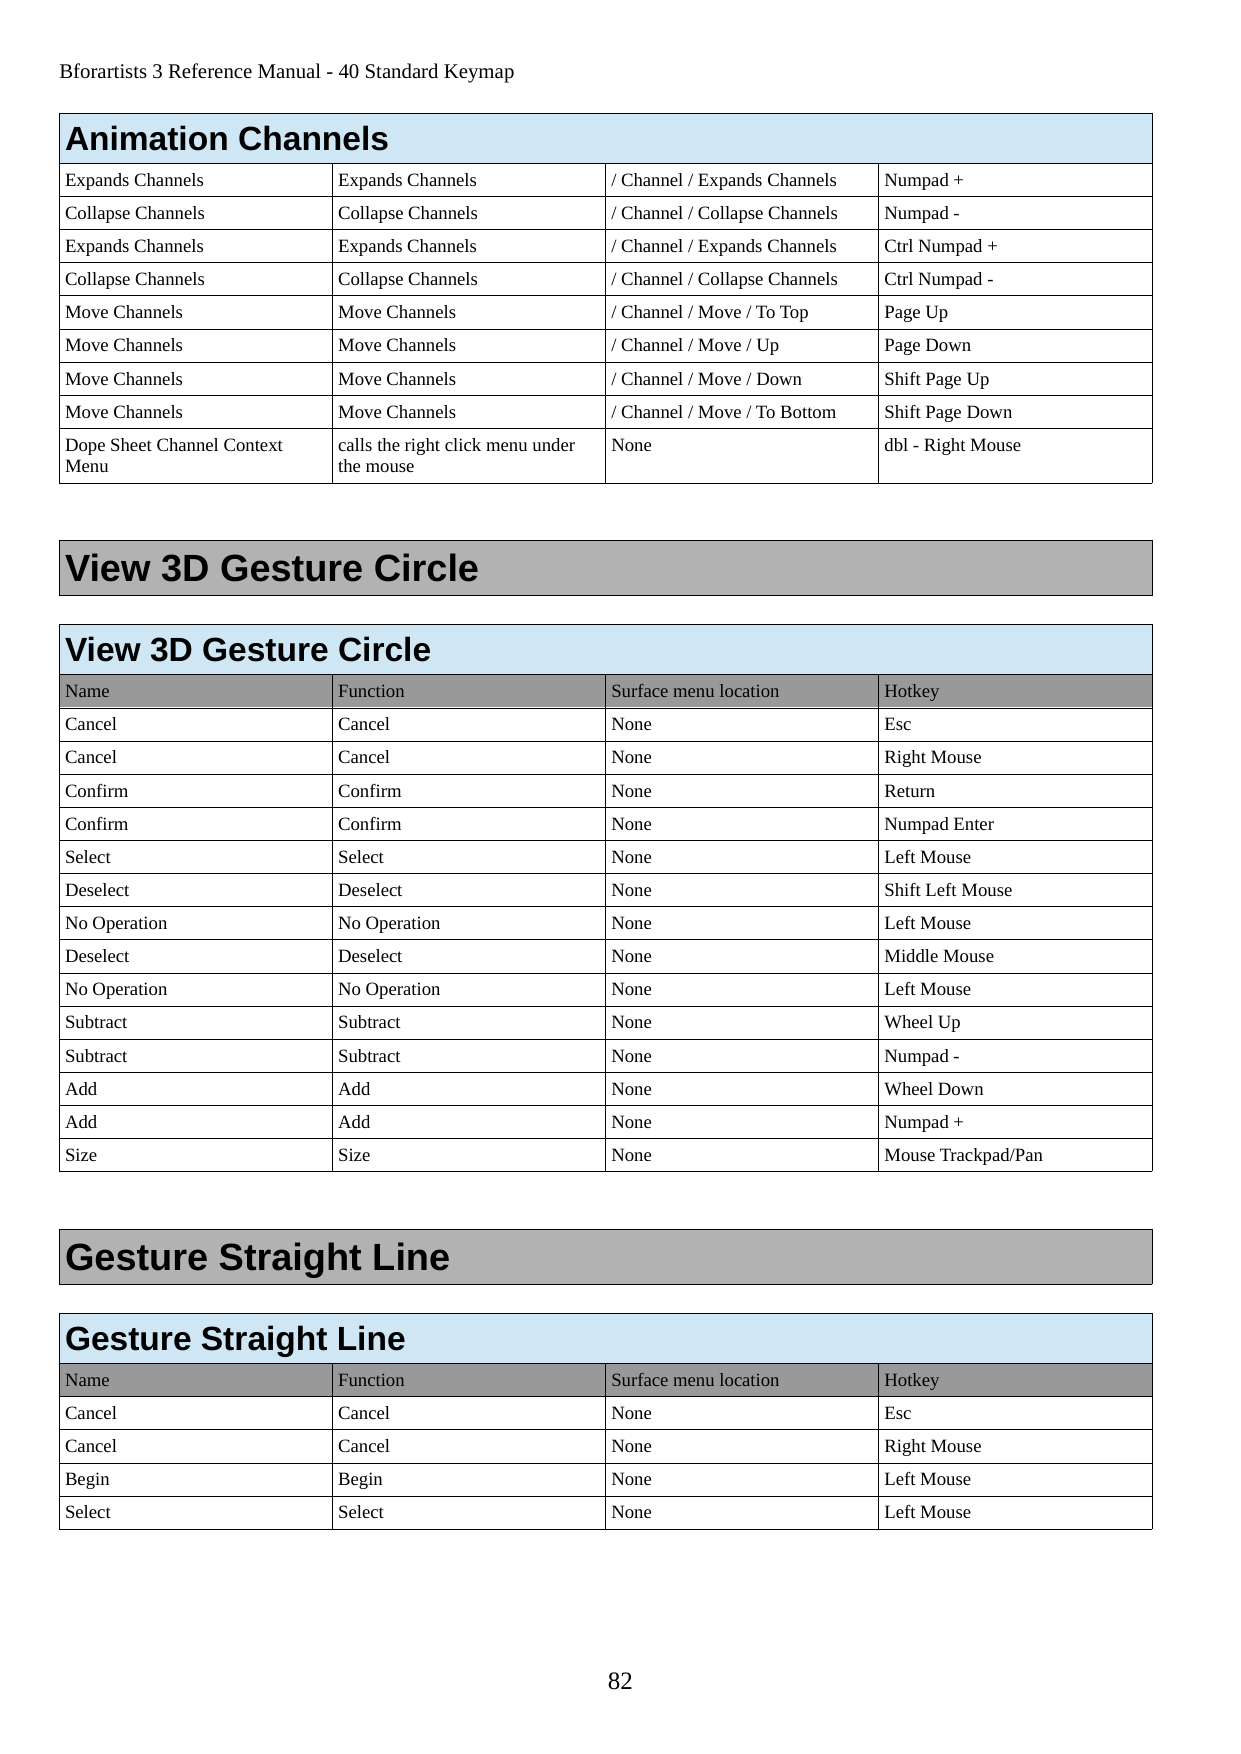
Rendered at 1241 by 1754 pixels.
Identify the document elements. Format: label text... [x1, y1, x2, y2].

table_cell Move Channels [333, 296, 605, 328]
table_cell Add [60, 1106, 332, 1138]
table_cell Numpad + [879, 164, 1152, 196]
table_cell / Channel / Expands Channels [606, 164, 878, 196]
table_cell Cancel [60, 742, 332, 774]
table_cell None [606, 907, 878, 939]
table_cell Move Channels [60, 296, 332, 328]
table_cell Move Channels [60, 330, 332, 362]
table_cell None [606, 1040, 878, 1072]
table_cell Surface menu location [606, 675, 878, 707]
table_cell Move Channels [333, 330, 605, 362]
table_cell Subtract [333, 1040, 605, 1072]
table_cell Page Up [879, 296, 1152, 328]
table_cell Expands Channels [60, 230, 332, 262]
table_cell Page Down [879, 330, 1152, 362]
table_cell Move Channels [60, 396, 332, 428]
table_cell Move Channels [333, 396, 605, 428]
table_cell Middle Mouse [879, 940, 1152, 972]
table_cell Confirm [333, 775, 605, 807]
table_cell / Channel / Move / Up [606, 330, 878, 362]
table_cell None [606, 1073, 878, 1105]
table_cell None [606, 874, 878, 906]
table_cell Numpad - [879, 197, 1152, 229]
table_cell Left Mouse [879, 1497, 1152, 1529]
table_cell Shift Page Up [879, 363, 1152, 395]
table_cell Wheel Down [879, 1073, 1152, 1105]
table_cell Name [60, 1364, 332, 1396]
table_cell Add [333, 1106, 605, 1138]
table_cell Shift Left Mouse [879, 874, 1152, 906]
table_cell Numpad + [879, 1106, 1152, 1138]
table_cell Esc [879, 1397, 1152, 1429]
table_cell No Operation [333, 974, 605, 1006]
table_cell Left Mouse [879, 907, 1152, 939]
table_cell Subtract [60, 1007, 332, 1039]
table_cell Function [333, 1364, 605, 1396]
table_cell Function [333, 675, 605, 707]
table_cell Expands Channels [333, 164, 605, 196]
table_cell None [606, 1106, 878, 1138]
table_cell Subtract [60, 1040, 332, 1072]
table_cell Collapse Channels [60, 263, 332, 295]
table_cell Hotkey [879, 675, 1152, 707]
table_cell Right Mouse [879, 742, 1152, 774]
table_cell Collapse Channels [333, 263, 605, 295]
table_cell Return [879, 775, 1152, 807]
table_cell Mouse Trackpad/Pan [879, 1139, 1152, 1171]
table_cell / Channel / Move / To Bottom [606, 396, 878, 428]
table_cell Cancel [333, 1397, 605, 1429]
table_cell None [606, 775, 878, 807]
table_cell Left Mouse [879, 841, 1152, 873]
table_cell None [606, 1139, 878, 1171]
table_cell Size [60, 1139, 332, 1171]
table_header View 3D Gesture Circle [60, 541, 1152, 595]
table_cell Deselect [333, 874, 605, 906]
table_cell Cancel [60, 1397, 332, 1429]
table_cell Deselect [333, 940, 605, 972]
table_cell / Channel / Move / Down [606, 363, 878, 395]
table_cell None [606, 940, 878, 972]
table_cell Confirm [333, 808, 605, 840]
table_cell Cancel [333, 742, 605, 774]
table_header Gesture Straight Line [60, 1230, 1152, 1284]
table_cell None [606, 1007, 878, 1039]
table_cell Name [60, 675, 332, 707]
table_cell Select [60, 841, 332, 873]
table_cell Surface menu location [606, 1364, 878, 1396]
table_cell None [606, 742, 878, 774]
table_cell None [606, 1397, 878, 1429]
table_cell Confirm [60, 775, 332, 807]
table_cell None [606, 709, 878, 741]
table_cell / Channel / Collapse Channels [606, 197, 878, 229]
table_cell Collapse Channels [60, 197, 332, 229]
table_cell Ctrl Numpad - [879, 263, 1152, 295]
table_cell Subtract [333, 1007, 605, 1039]
table_cell Shift Page Down [879, 396, 1152, 428]
table_cell Left Mouse [879, 1464, 1152, 1496]
table_cell None [606, 1497, 878, 1529]
table_cell / Channel / Expands Channels [606, 230, 878, 262]
table_cell No Operation [60, 974, 332, 1006]
table_cell / Channel / Collapse Channels [606, 263, 878, 295]
table_cell None [606, 429, 878, 482]
table_cell No Operation [60, 907, 332, 939]
table_cell Right Mouse [879, 1430, 1152, 1462]
table_cell Move Channels [333, 363, 605, 395]
table_cell Begin [60, 1464, 332, 1496]
table_cell None [606, 1430, 878, 1462]
table_cell Size [333, 1139, 605, 1171]
table_cell No Operation [333, 907, 605, 939]
table_cell Collapse Channels [333, 197, 605, 229]
table_cell Begin [333, 1464, 605, 1496]
table_cell Numpad - [879, 1040, 1152, 1072]
table_header Animation Channels [60, 114, 1152, 163]
table_cell Move Channels [60, 363, 332, 395]
table_cell Left Mouse [879, 974, 1152, 1006]
table_cell Cancel [333, 709, 605, 741]
table_cell Hotkey [879, 1364, 1152, 1396]
table_cell Confirm [60, 808, 332, 840]
table_cell Expands Channels [60, 164, 332, 196]
table_cell None [606, 841, 878, 873]
table_cell calls the right click menu under the mouse [333, 429, 605, 482]
table_cell Dope Sheet Channel Context Menu [60, 429, 332, 482]
table_cell None [606, 974, 878, 1006]
table_cell Cancel [60, 709, 332, 741]
table_cell Add [60, 1073, 332, 1105]
table_cell Cancel [333, 1430, 605, 1462]
table_header Gesture Straight Line [60, 1314, 1152, 1363]
table_cell Deselect [60, 940, 332, 972]
table_cell dbl - Right Mouse [879, 429, 1152, 482]
table_cell Expands Channels [333, 230, 605, 262]
table_cell Select [333, 841, 605, 873]
table_cell Esc [879, 709, 1152, 741]
table_cell Cancel [60, 1430, 332, 1462]
table_header View 3D Gesture Circle [60, 625, 1152, 674]
table_cell Deselect [60, 874, 332, 906]
table_cell Numpad Enter [879, 808, 1152, 840]
table_cell Ctrl Numpad + [879, 230, 1152, 262]
table_cell / Channel / Move / To Top [606, 296, 878, 328]
table_cell Select [333, 1497, 605, 1529]
table_cell Add [333, 1073, 605, 1105]
table_cell Wheel Up [879, 1007, 1152, 1039]
table_cell Select [60, 1497, 332, 1529]
table_cell None [606, 1464, 878, 1496]
table_cell None [606, 808, 878, 840]
